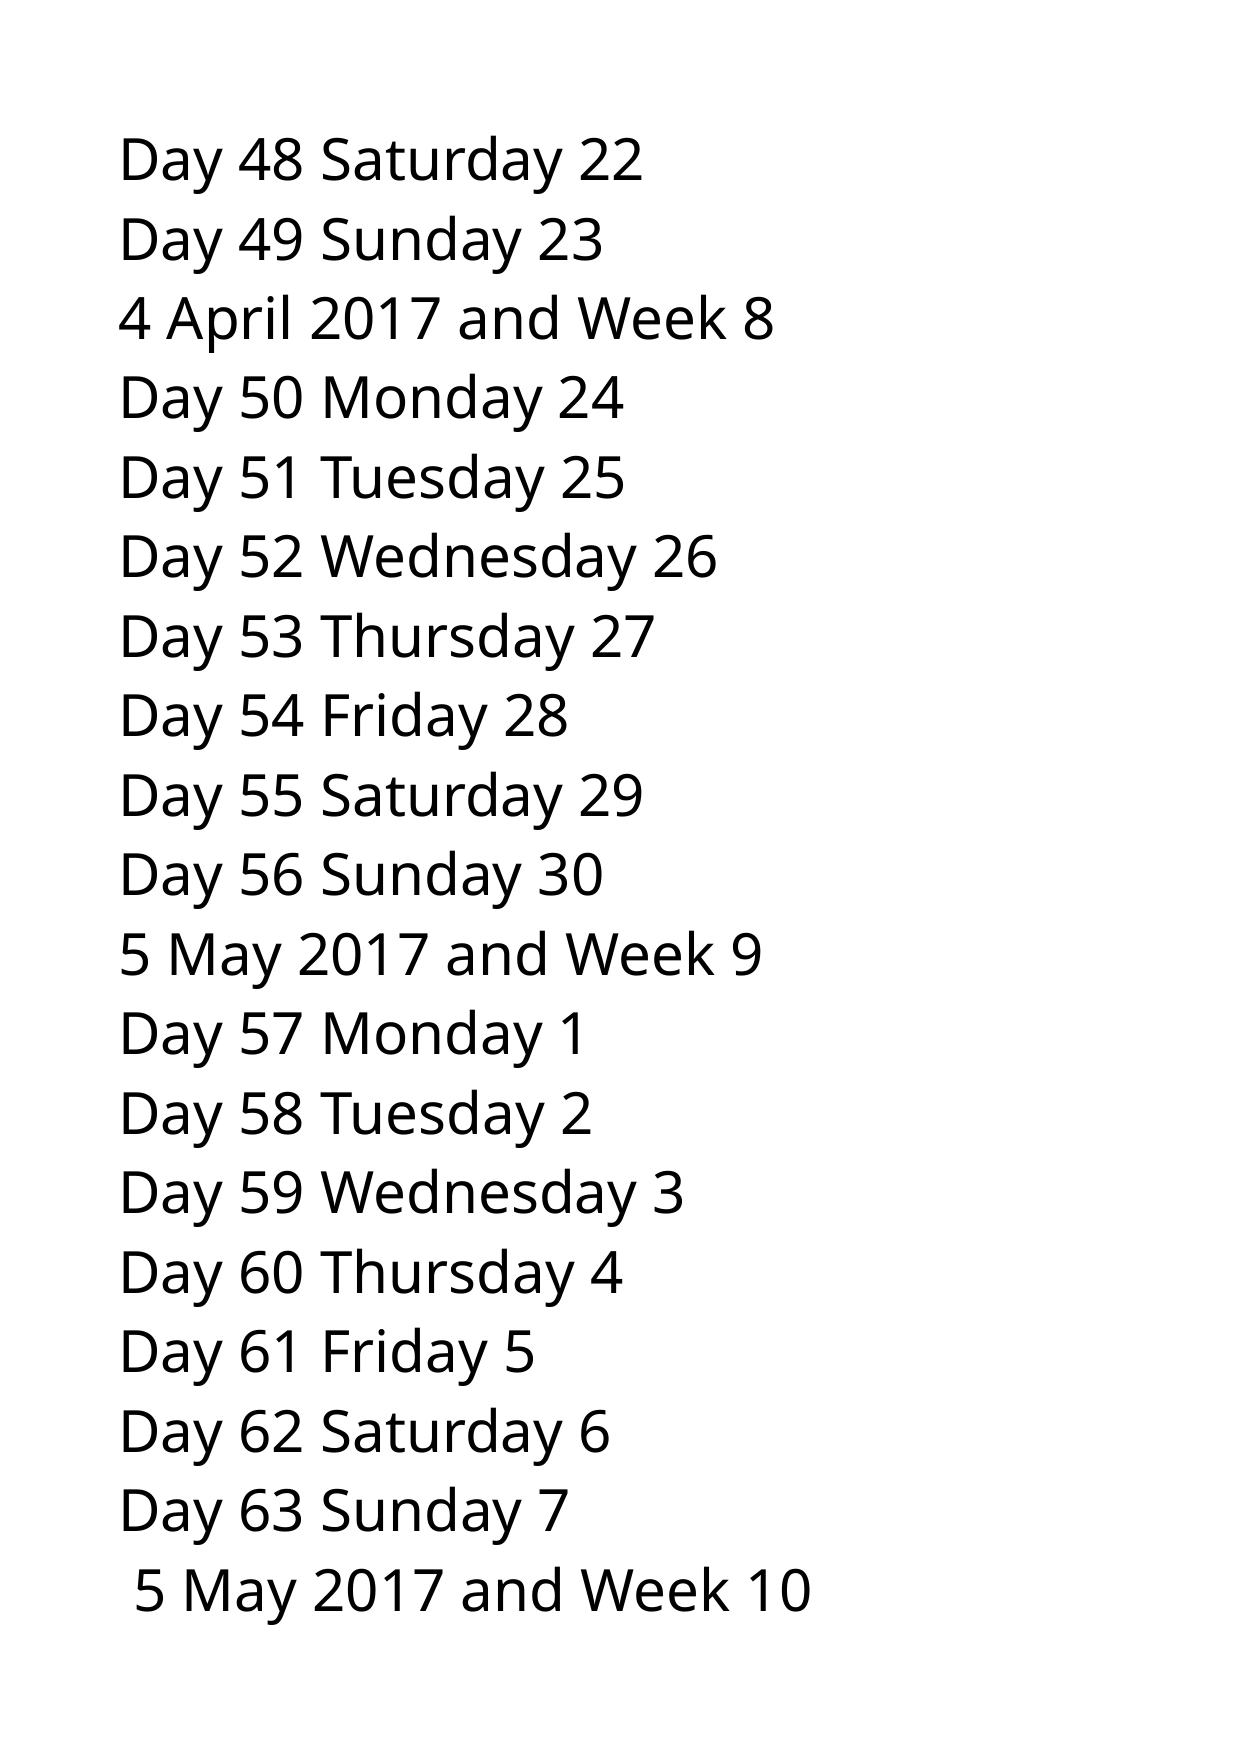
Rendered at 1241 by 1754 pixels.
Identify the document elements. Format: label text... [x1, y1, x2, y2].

text 5 May 2017 and Week 9 [118, 913, 1122, 992]
text Day 62 Saturday 6 [118, 1390, 1122, 1469]
text Day 55 Saturday 29 [118, 754, 1122, 833]
text Day 58 Tuesday 2 [118, 1072, 1122, 1151]
text Day 52 Wednesday 26 [118, 516, 1122, 595]
text Day 57 Monday 1 [118, 992, 1122, 1072]
text Day 61 Friday 5 [118, 1310, 1122, 1390]
text Day 49 Sunday 23 [118, 198, 1122, 277]
text Day 63 Sunday 7 [118, 1469, 1122, 1549]
text Day 48 Saturday 22 [118, 118, 1122, 198]
text Day 59 Wednesday 3 [118, 1151, 1122, 1231]
text 5 May 2017 and Week 10 [118, 1549, 1122, 1628]
text Day 54 Friday 28 [118, 674, 1122, 754]
text Day 51 Tuesday 25 [118, 436, 1122, 516]
text 4 April 2017 and Week 8 [118, 277, 1122, 357]
text Day 56 Sunday 30 [118, 833, 1122, 913]
text Day 60 Thursday 4 [118, 1231, 1122, 1310]
text Day 53 Thursday 27 [118, 595, 1122, 674]
text Day 50 Monday 24 [118, 357, 1122, 436]
